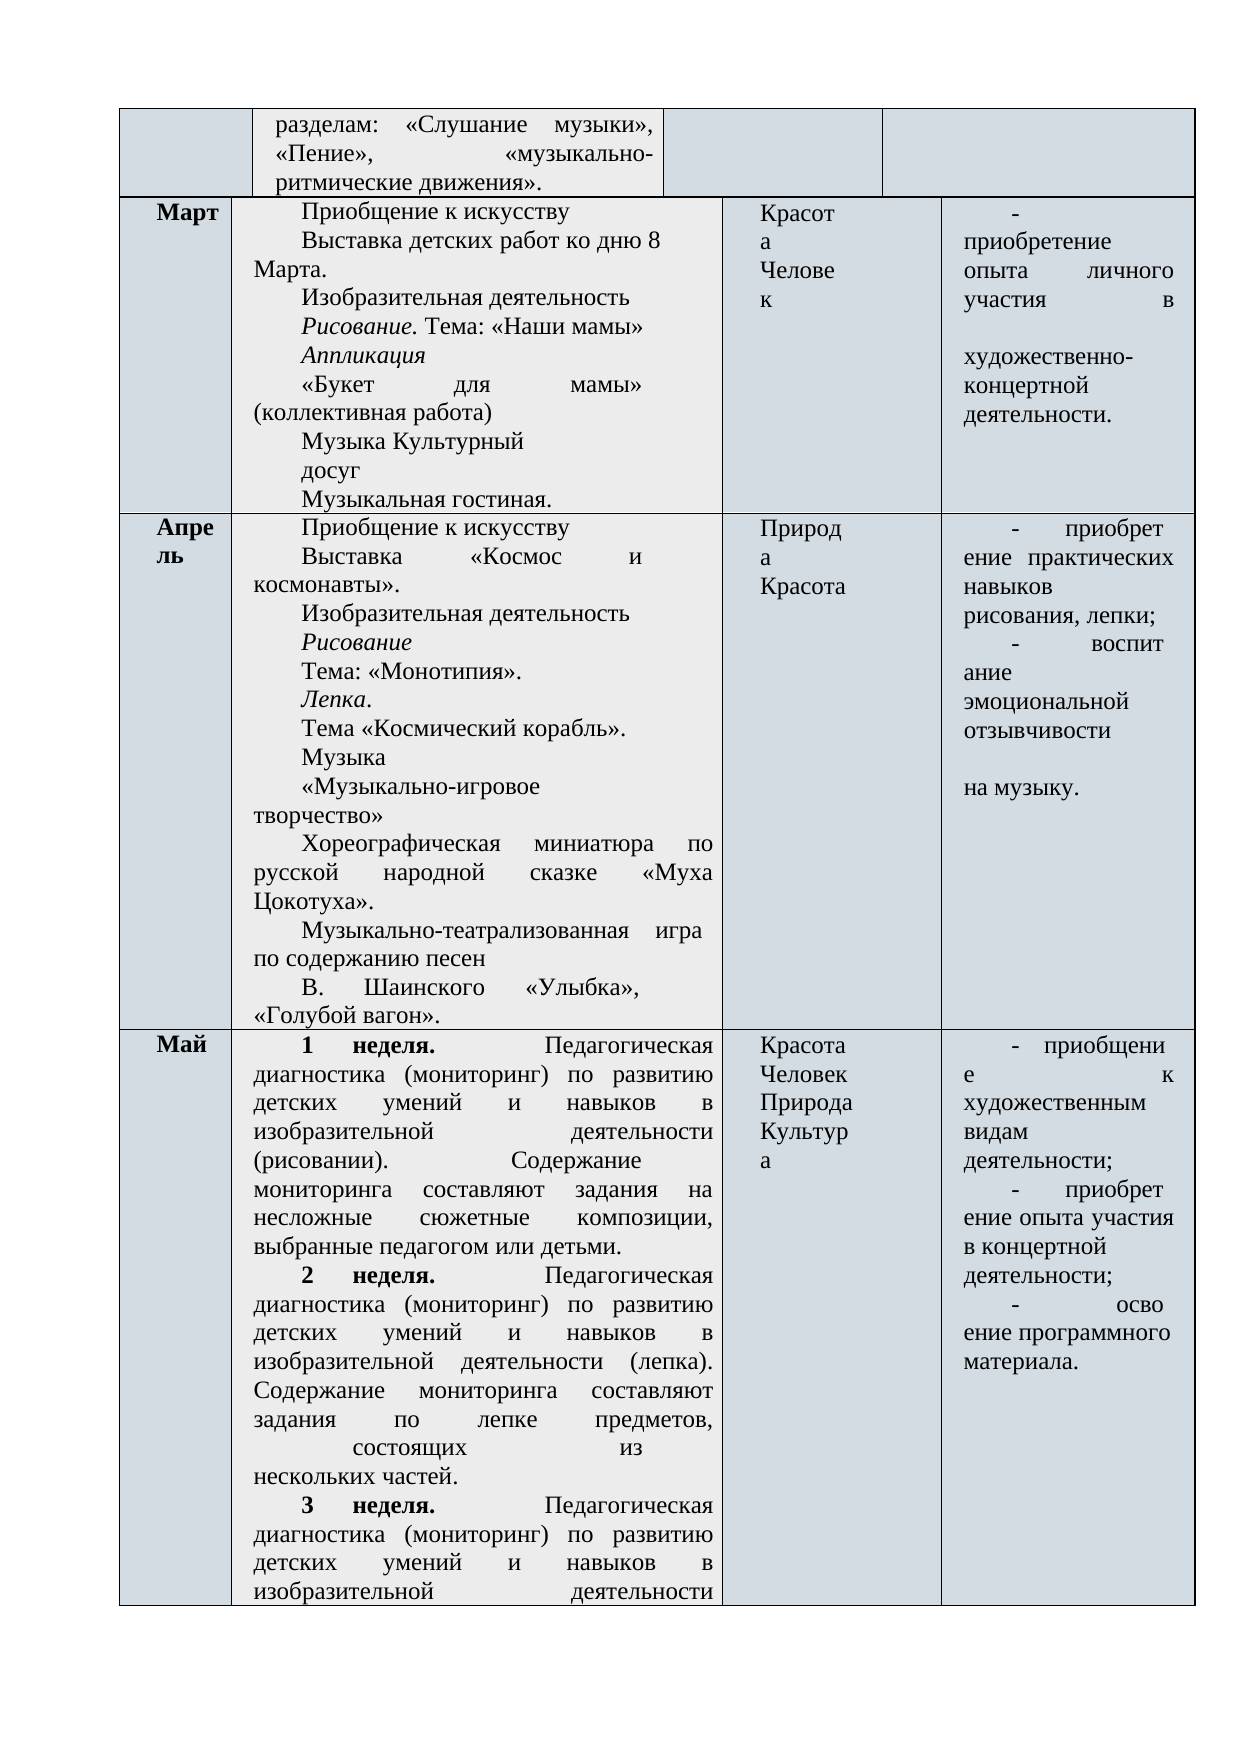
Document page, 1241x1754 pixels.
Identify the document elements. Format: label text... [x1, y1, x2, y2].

table_cell приобщение к художественным видам деятельности; приобретение опыта участия в концертной деятельности; освоение программного материала. [942, 1030, 1194, 1605]
table_cell Май [120, 1030, 231, 1605]
table_cell Природа Красота [723, 514, 941, 1029]
table_cell приобретение практических навыков рисования, лепки; воспитание эмоциональной отзывчивости на музыку. [942, 514, 1194, 1029]
table_header Приобщение к искусству Выставка детских работ ко дню 8 Марта. Изобразительная деятельность Рисование. Тема: «Наши мамы» Аппликация «Букет для мамы» (коллективная работа) Музыка Культурный досуг Музыкальная гостиная. [232, 198, 722, 512]
table_cell Приобщение к искусству Выставка «Космос и космонавты». Изобразительная деятельность Рисование Тема: «Монотипия». Лепка. Тема «Космический корабль». Музыка «Музыкально-игровое творчество» Хореографическая миниатюра по русской народной сказке «Муха Цокотуха». Музыкально-театрализованная игра по содержанию песен В. Шаинского «Улыбка», «Голубой вагон». [232, 514, 722, 1029]
table_cell неделя. Педагогическая диагностика (мониторинг) по развитию детских умений и навыков в изобразительной деятельности (рисовании). Содержание мониторинга составляют задания на несложные сюжетные композиции, выбранные педагогом или детьми. неделя. Педагогическая диагностика (мониторинг) по развитию детских умений и навыков в изобразительной деятельности (лепка). Содержание мониторинга составляют задания по лепке предметов, состоящих из нескольких частей. неделя. Педагогическая диагностика (мониторинг) по развитию детских умений и навыков в изобразительной деятельности [232, 1030, 722, 1605]
table_cell [883, 109, 1194, 196]
table_cell Апрель [120, 514, 231, 1029]
table_cell [120, 109, 252, 196]
table_cell разделам: «Слушание музыки», «Пение», «музыкально- ритмические движения». [253, 109, 663, 196]
table_header Март [120, 198, 231, 512]
table_cell Красота Человек Природа Культура [723, 1030, 941, 1605]
table_header - приобретение опыта личного участия в художественно- концертной деятельности. [942, 198, 1194, 512]
table_cell [664, 109, 882, 196]
table_header Красота Человек [723, 198, 941, 512]
